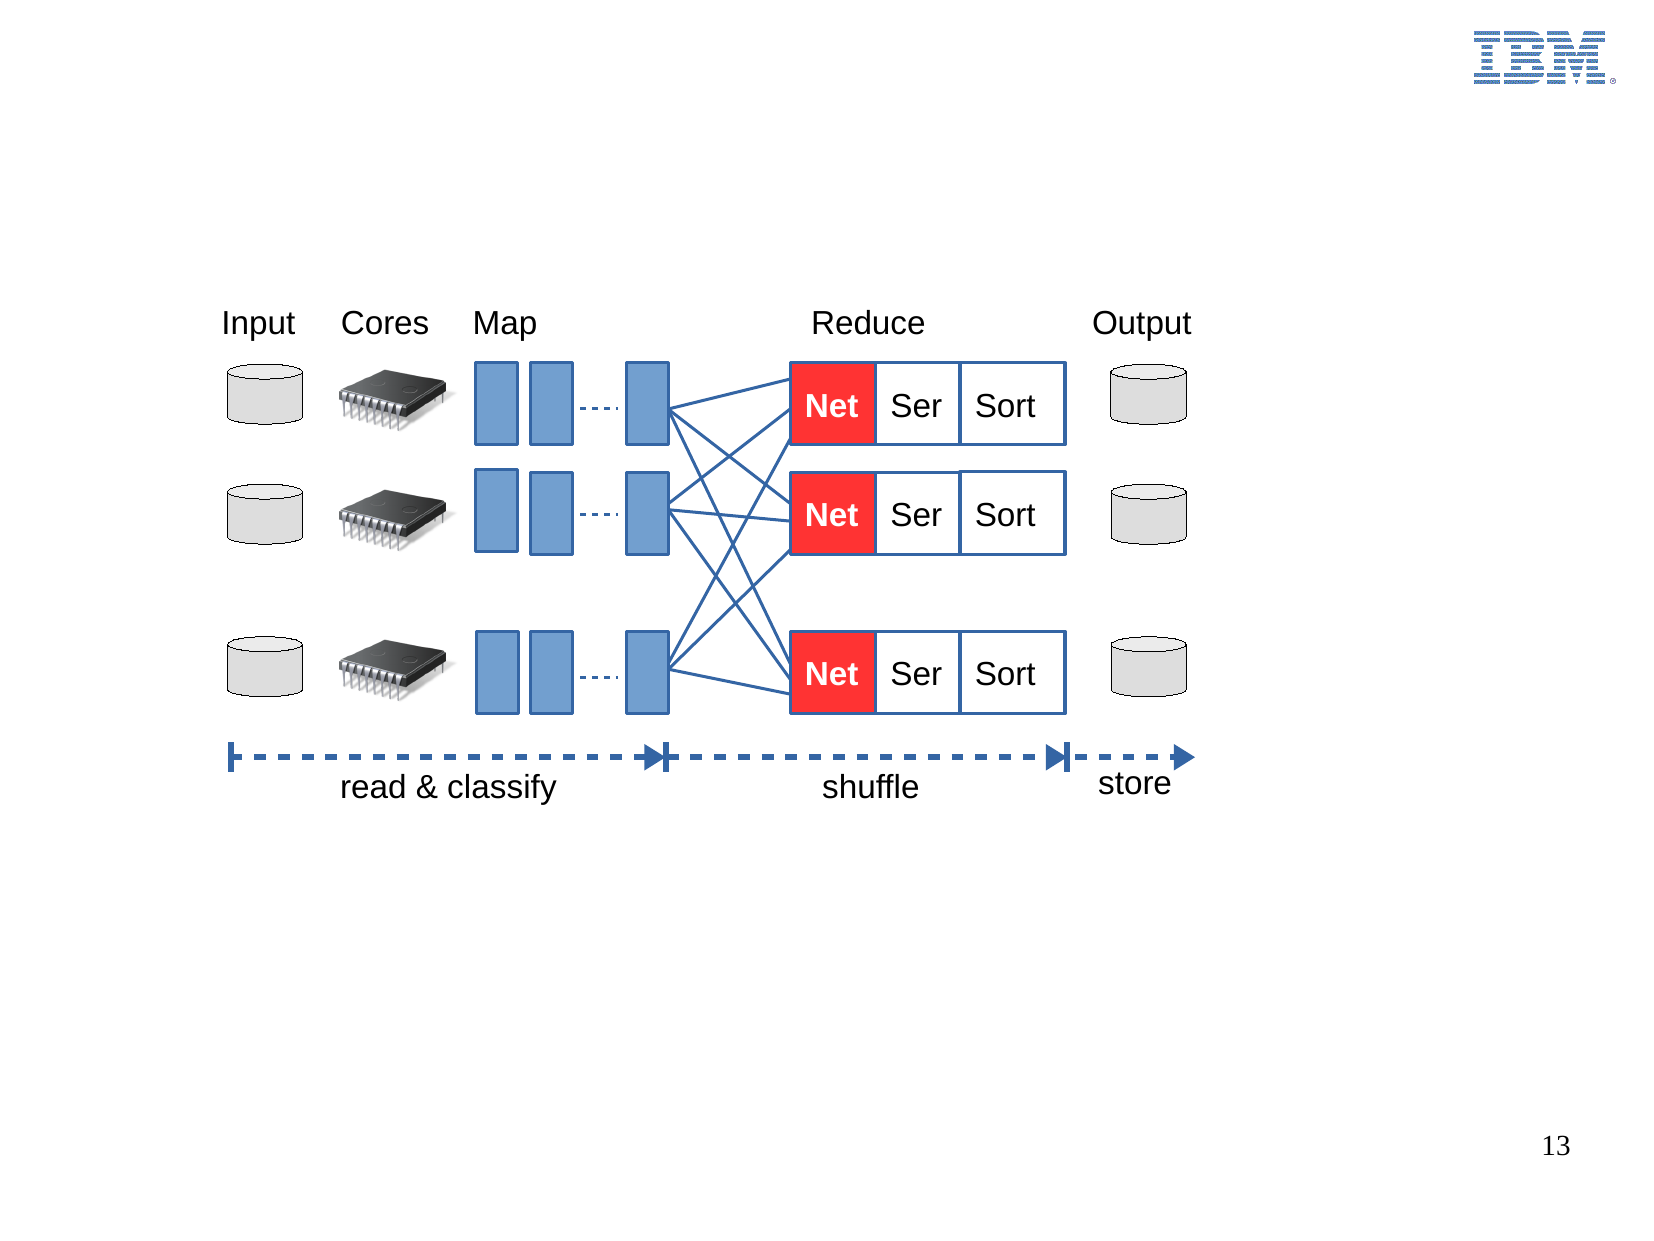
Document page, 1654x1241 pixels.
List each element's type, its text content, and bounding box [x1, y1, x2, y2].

text_box shuffle [666, 761, 1076, 818]
text_box [476, 631, 519, 714]
text_box Ser [875, 631, 960, 714]
text_box [530, 472, 573, 555]
text_box Output [1075, 296, 1209, 353]
text_box [530, 362, 573, 445]
text_box [626, 362, 669, 445]
text_box Map [457, 296, 705, 356]
picture [1440, 0, 1654, 127]
text_box Input [191, 296, 326, 353]
text_box Net [790, 362, 875, 445]
text_box [475, 469, 518, 552]
text_box [1111, 645, 1187, 697]
text_box Ser [875, 472, 960, 555]
text_box [1111, 492, 1187, 545]
text_box [530, 631, 573, 714]
text_box Net [790, 631, 875, 714]
text_box read & classify [231, 761, 666, 818]
text_box [227, 646, 303, 697]
text_box [227, 373, 303, 425]
text_box [227, 493, 303, 545]
text_box Sort [960, 471, 1066, 555]
text_box store [1075, 757, 1196, 814]
text_box [626, 631, 669, 714]
text_box [475, 362, 518, 445]
text_box Reduce [737, 296, 999, 353]
picture [338, 604, 459, 725]
text_box [1110, 372, 1187, 425]
text_box Cores [326, 296, 453, 353]
text_box Sort [960, 631, 1066, 714]
text_box [626, 472, 669, 555]
text_box Ser [875, 362, 960, 445]
picture [338, 334, 459, 575]
text_box Net [790, 472, 875, 555]
text_box Sort [960, 362, 1066, 445]
